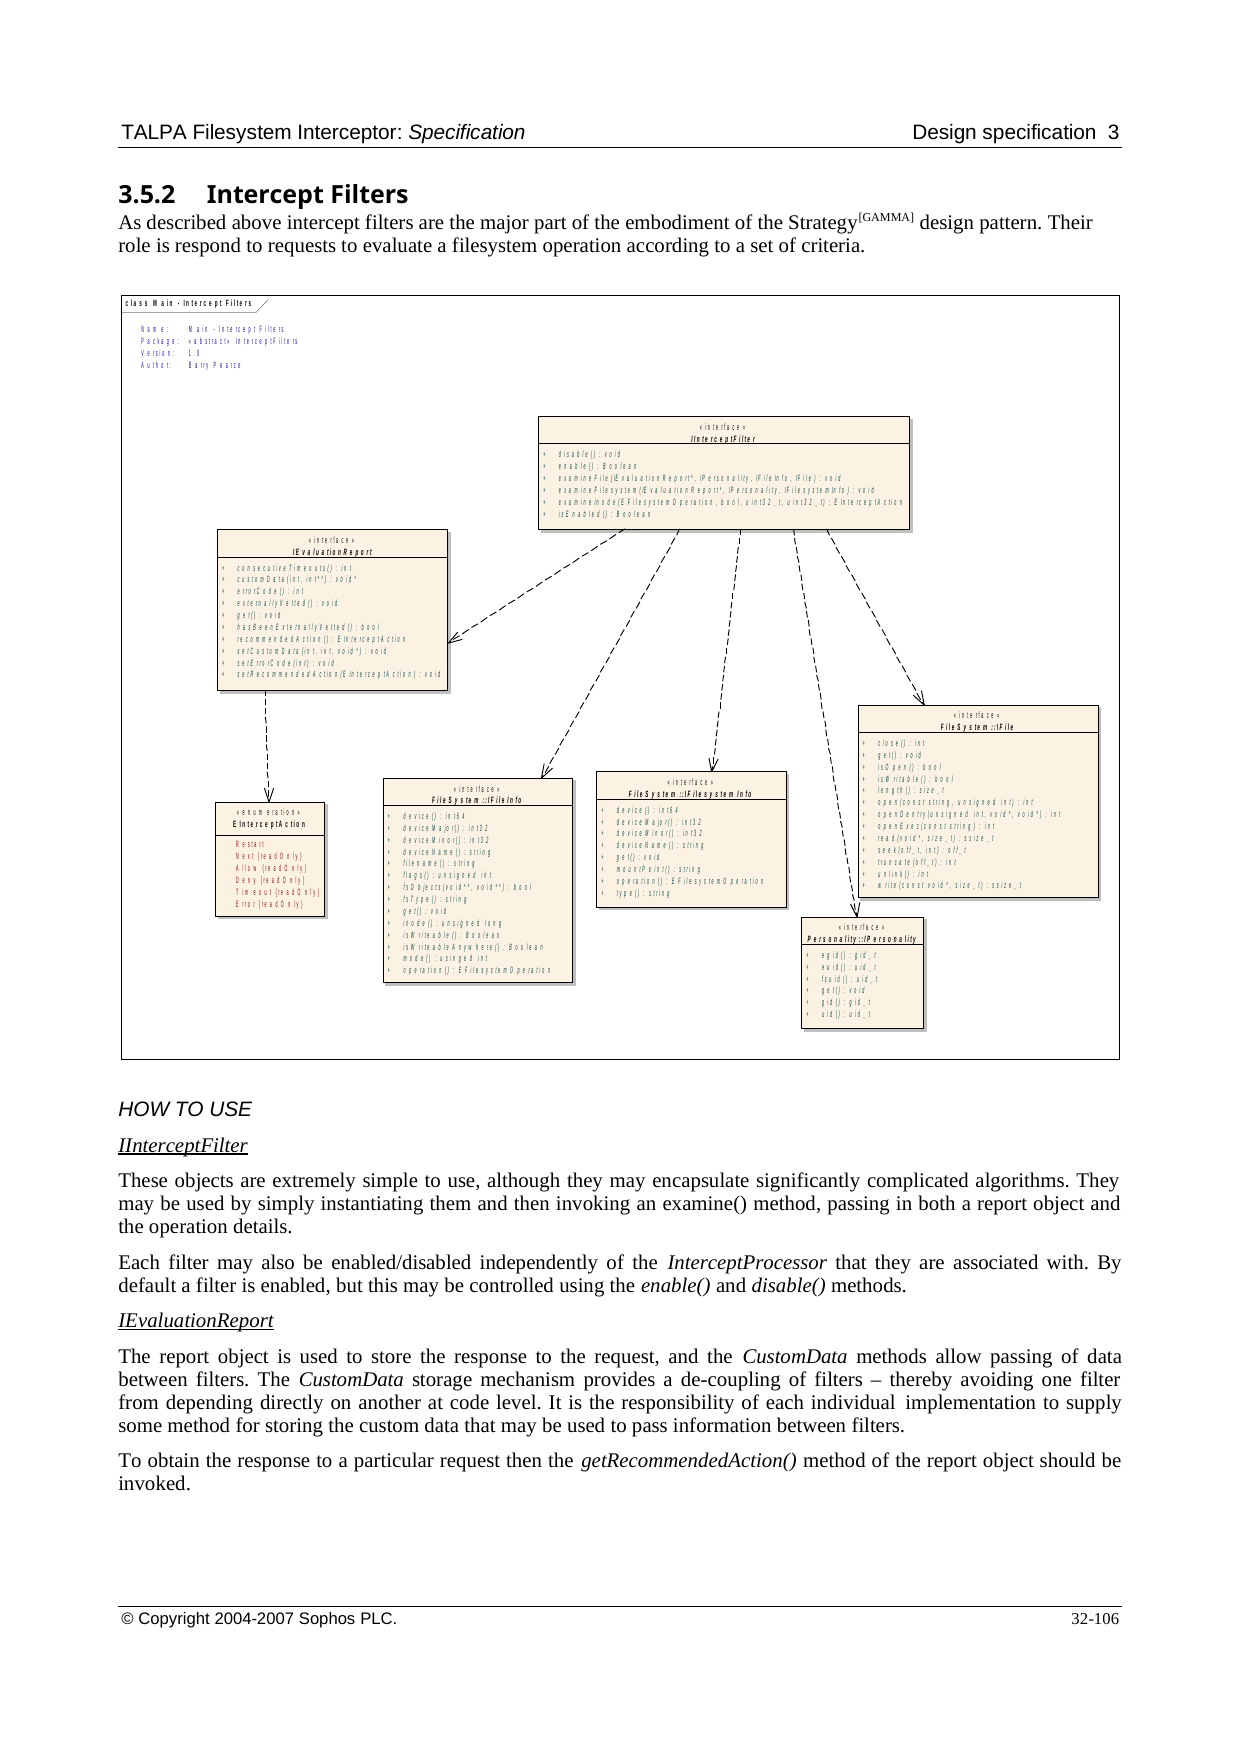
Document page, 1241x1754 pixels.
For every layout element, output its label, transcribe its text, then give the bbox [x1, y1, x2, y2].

text To obtain the response to a particular request then the getRecommendedAction() method of the report object should be invoked. [118, 1449, 1122, 1495]
text IEvaluationReport [118, 1309, 1122, 1332]
text As described above intercept filters are the major part of the embodiment of the Strategy[GAMMA] design pattern. Their role is respond to requests to evaluate a filesystem operation according to a set of criteria. [118, 211, 1122, 257]
text HOW TO USE [118, 1098, 1122, 1121]
subtitle Intercept Filters [118, 177, 1122, 211]
text IInterceptFilter [118, 1133, 1122, 1157]
text These objects are extremely simple to use, although they may encapsulate significantly complicated algorithms. They may be used by simply instantiating them and then invoking an examine() method, passing in both a report object and the operation details. [118, 1169, 1122, 1238]
text The report object is used to store the response to the request, and the CustomData methods allow passing of data between filters. The CustomData storage mechanism provides a de-coupling of filters – thereby avoiding one filter from depending directly on another at code level. It is the responsibility of each individual implementation to supply some method for storing the custom data that may be used to pass information between filters. [118, 1345, 1122, 1437]
text Each filter may also be enabled/disabled independently of the InterceptProcessor that they are associated with. By default a filter is enabled, but this may be controlled using the enable() and disable() methods. [118, 1251, 1122, 1297]
